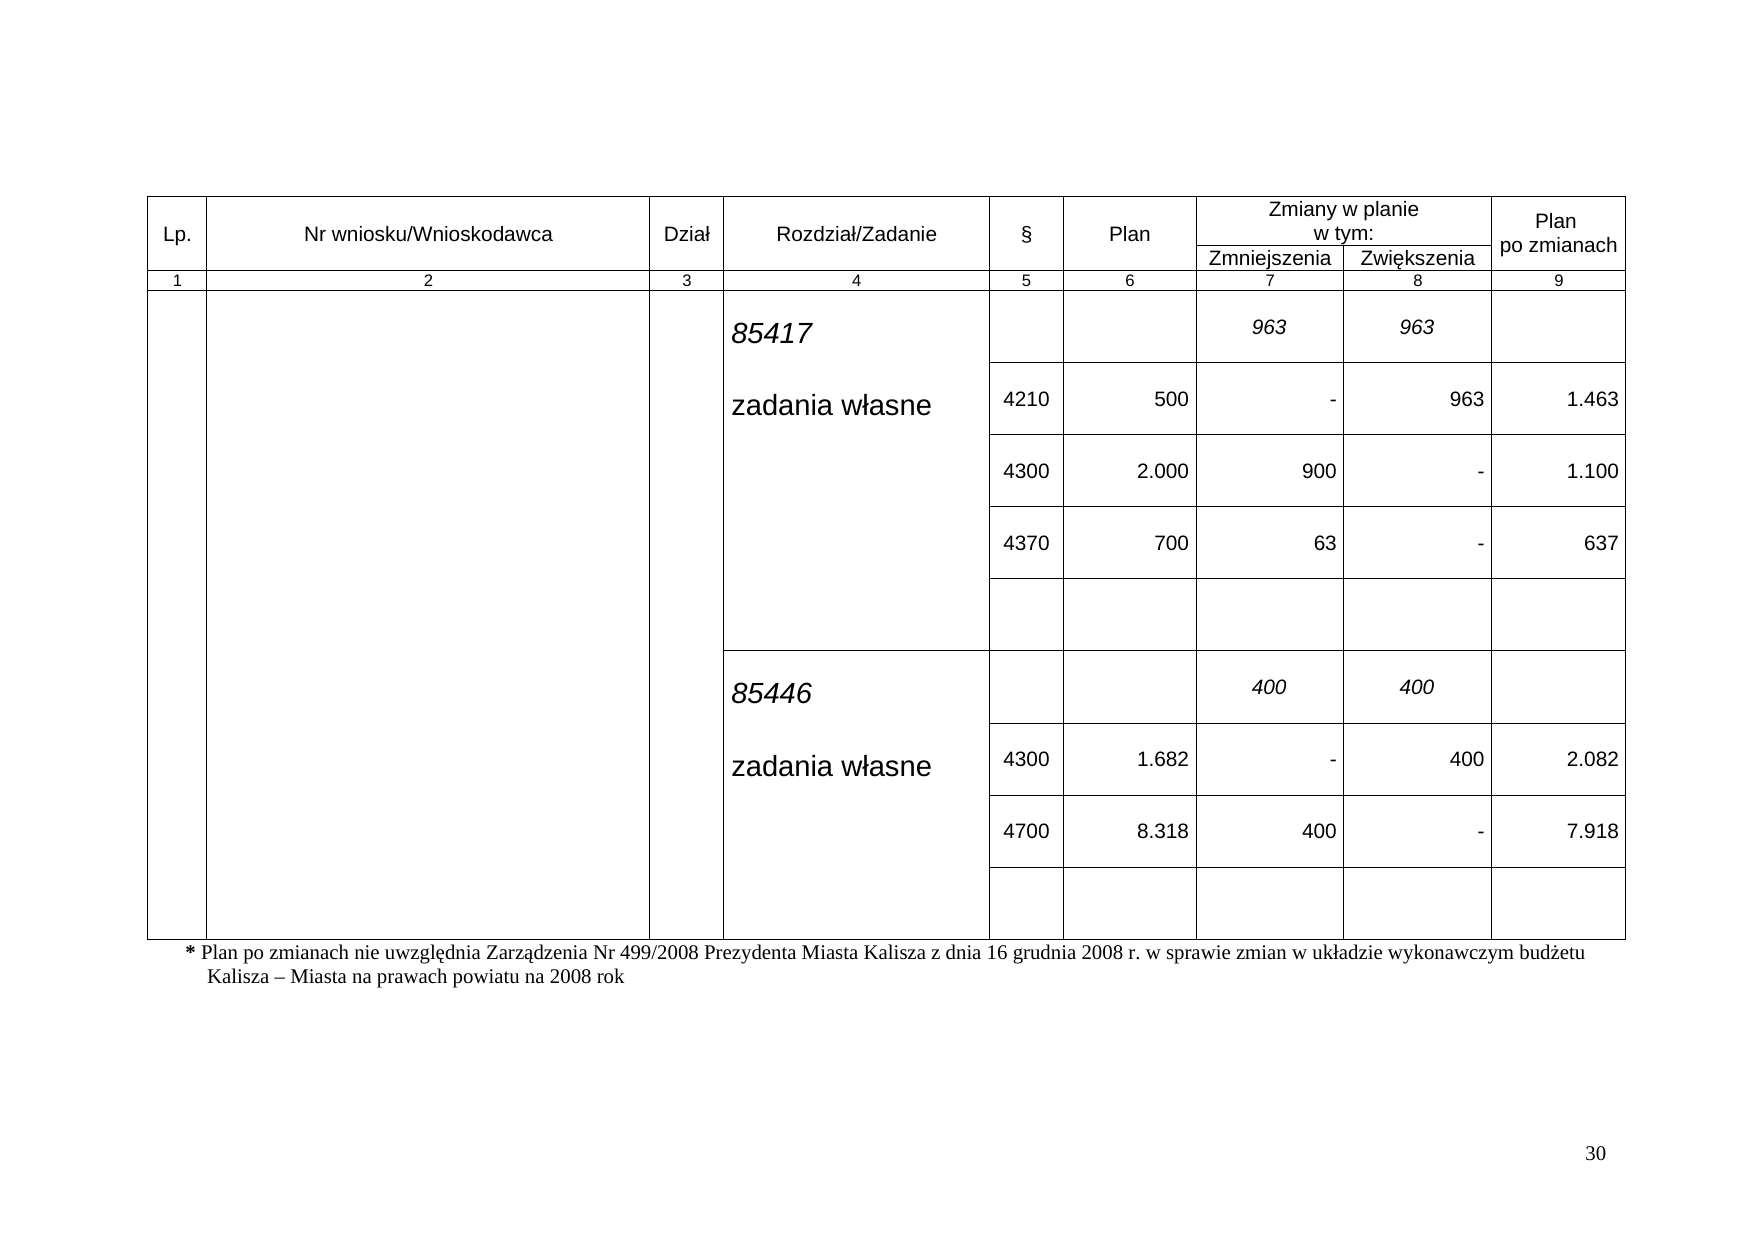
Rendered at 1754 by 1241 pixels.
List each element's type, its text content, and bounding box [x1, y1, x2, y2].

table_cell [1344, 579, 1491, 650]
table_header Lp. [148, 197, 206, 270]
table_cell [207, 578, 649, 650]
table_cell [990, 651, 1063, 722]
table_cell [1492, 579, 1625, 650]
table_cell [148, 795, 206, 867]
table_cell 3 [650, 271, 723, 290]
table_cell 9 [1492, 271, 1625, 290]
table_cell 85417 [724, 291, 989, 362]
table_cell 8 [1344, 271, 1491, 290]
table_cell [148, 578, 206, 650]
table_header Nr wniosku/Wnioskodawca [207, 197, 649, 270]
table_cell 63 [1197, 507, 1343, 578]
table_cell 400 [1344, 651, 1491, 722]
table_cell 900 [1197, 435, 1343, 506]
table_cell 637 [1492, 507, 1625, 578]
table_cell - [1197, 724, 1343, 794]
table_cell [1064, 868, 1196, 939]
table_cell 1.100 [1492, 435, 1625, 506]
table_cell [207, 434, 649, 506]
table_cell zadania własne [724, 362, 989, 434]
table_cell 4210 [990, 363, 1063, 434]
table_cell Zwiększenia [1344, 246, 1491, 270]
text * Plan po zmianach nie uwzględnia Zarządzenia Nr 499/2008 Prezydenta Miasta Kalisza z dnia 16 grudnia 2008 r. w sprawie zmian w układzie wykonawczym budżetu Kalisza – Miasta na prawach powiatu na 2008 rok [185, 940, 1606, 988]
table_cell [650, 506, 723, 578]
table_cell [148, 291, 206, 362]
table_cell 400 [1197, 796, 1343, 867]
table_cell 4370 [990, 507, 1063, 578]
table_cell [650, 795, 723, 867]
table_cell 4 [724, 271, 989, 290]
table_cell 4300 [990, 435, 1063, 506]
table_cell 700 [1064, 507, 1196, 578]
table_cell - [1197, 363, 1343, 434]
table_cell [207, 867, 649, 939]
table_cell 85446 [724, 651, 989, 722]
table_cell [148, 723, 206, 794]
table_cell [207, 291, 649, 362]
table_header Rozdział/Zadanie [724, 197, 989, 270]
table_cell 1.682 [1064, 724, 1196, 794]
table_cell [724, 578, 989, 650]
table_cell [1344, 868, 1491, 939]
table_cell [650, 723, 723, 794]
table_cell 963 [1344, 291, 1491, 362]
table_cell [148, 506, 206, 578]
table_header § [990, 197, 1063, 270]
table_cell [724, 506, 989, 578]
table_cell [650, 291, 723, 362]
table_cell 4300 [990, 724, 1063, 794]
table_header Dział [650, 197, 723, 270]
table_cell 400 [1344, 724, 1491, 794]
table_header Zmiany w planie w tym: [1197, 197, 1491, 245]
table_cell [1492, 291, 1625, 362]
table_cell 963 [1344, 363, 1491, 434]
table_cell [207, 506, 649, 578]
table_cell [650, 650, 723, 722]
table_cell [1064, 291, 1196, 362]
table_header Plan po zmianach [1492, 197, 1625, 270]
table_cell 8.318 [1064, 796, 1196, 867]
table_cell 1.463 [1492, 363, 1625, 434]
table_cell 500 [1064, 363, 1196, 434]
table_cell [650, 362, 723, 434]
table_cell 2 [207, 271, 649, 290]
table_cell [1064, 579, 1196, 650]
table_cell [990, 579, 1063, 650]
table_cell [148, 362, 206, 434]
table_cell [724, 795, 989, 867]
table_cell - [1344, 796, 1491, 867]
table_cell [207, 650, 649, 722]
table_cell 1 [148, 271, 206, 290]
table_cell 400 [1197, 651, 1343, 722]
table_cell [207, 795, 649, 867]
table_cell - [1344, 507, 1491, 578]
table_cell Zmniejszenia [1197, 246, 1343, 270]
table_cell [207, 362, 649, 434]
table_cell [148, 434, 206, 506]
table_cell zadania własne [724, 723, 989, 794]
table_cell [148, 650, 206, 722]
table_cell 5 [990, 271, 1063, 290]
table_cell [990, 291, 1063, 362]
table_cell 963 [1197, 291, 1343, 362]
table_header Plan [1064, 197, 1196, 270]
table_cell [724, 867, 989, 939]
table_cell [724, 434, 989, 506]
table_cell - [1344, 435, 1491, 506]
table_cell 2.082 [1492, 724, 1625, 794]
table_cell [650, 434, 723, 506]
table_cell [1492, 868, 1625, 939]
table_cell 4700 [990, 796, 1063, 867]
table_cell [990, 868, 1063, 939]
table_cell 7.918 [1492, 796, 1625, 867]
table_cell [650, 578, 723, 650]
table_cell 7 [1197, 271, 1343, 290]
table_cell [1197, 868, 1343, 939]
table_cell [1197, 579, 1343, 650]
table_cell [650, 867, 723, 939]
table_cell 2.000 [1064, 435, 1196, 506]
table_cell [1064, 651, 1196, 722]
table_cell [1492, 651, 1625, 722]
table_cell 6 [1064, 271, 1196, 290]
table_cell [148, 867, 206, 939]
table_cell [207, 723, 649, 794]
